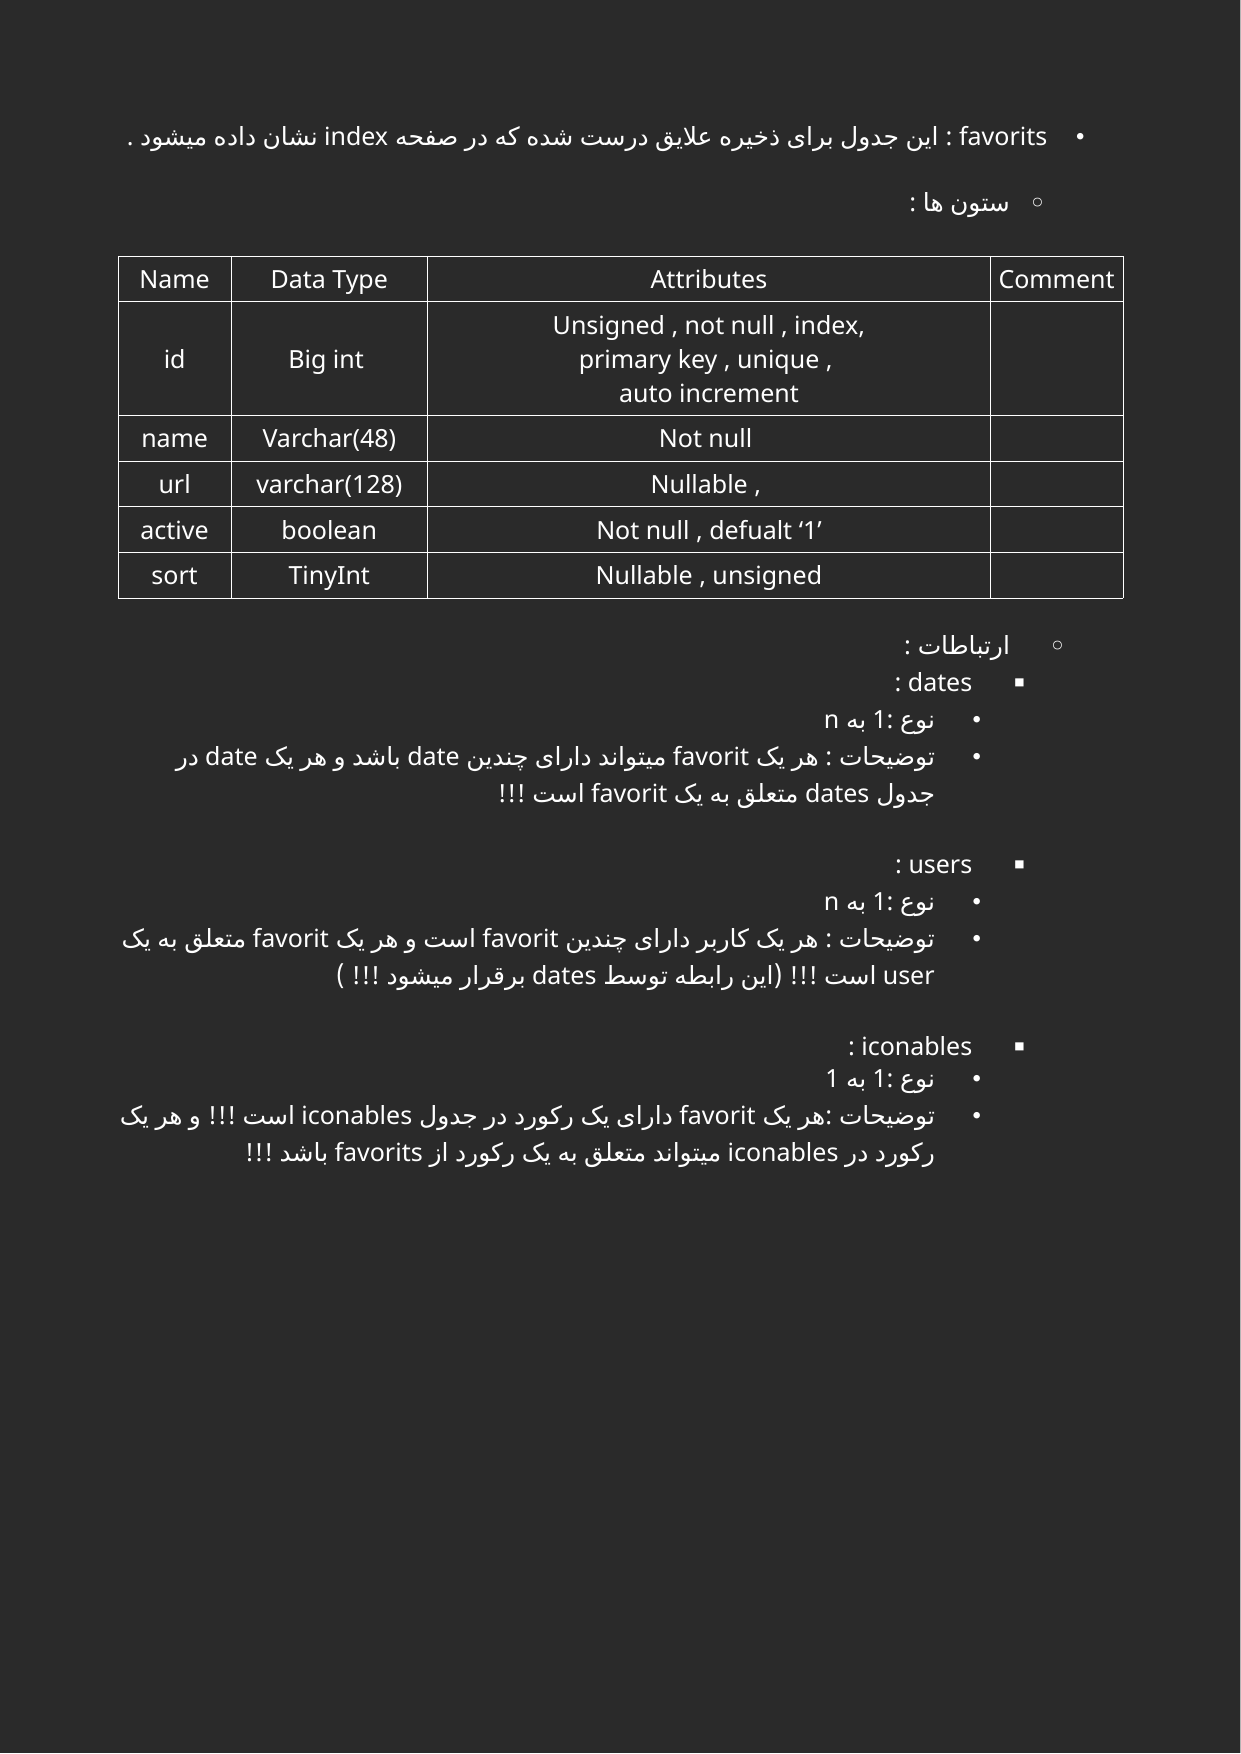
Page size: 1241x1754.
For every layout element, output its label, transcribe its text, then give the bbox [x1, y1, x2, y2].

table_header Name [119, 257, 231, 301]
list نوع :‌1 به 1 [118, 1065, 972, 1098]
list توضیحات :‌ هر یک کاربر دارای چندین favorit است و هر یک favorit متعلق به یک user است !!! (این رابطه توسط dates برقرار میشود !!! ) [118, 920, 972, 994]
table_cell url [119, 462, 231, 506]
table_cell [991, 507, 1123, 552]
list ستون ها : [118, 189, 1047, 222]
list توضیحات :‌ هر یک favorit میتواند دارای چندین date باشد و هر یک date در جدول dates متعلق به یک favorit است !!! [118, 738, 972, 812]
table_cell boolean [232, 507, 427, 552]
table_header Attributes [428, 257, 990, 301]
list favorits : این جدول برای ذخیره علایق درست شده که در صفحه index نشان داده میشود . [118, 118, 1085, 155]
list ارتباطات : [118, 632, 1047, 664]
table_cell [991, 302, 1123, 415]
table_cell [991, 416, 1123, 461]
list users : [118, 846, 1010, 883]
list توضیحات :‌هر یک favorit دارای یک رکورد در جدول iconables است !!! و هر یک رکورد در iconables میتواند متعلق به یک رکورد از favorits باشد !!! [118, 1098, 972, 1172]
table_header Data Type [232, 257, 427, 301]
table_cell [991, 553, 1123, 598]
table_cell Unsigned , not null , index, primary key , unique , auto increment [428, 302, 990, 415]
list نوع :‌1 به n [118, 701, 972, 738]
table_cell sort [119, 553, 231, 598]
table_cell [991, 462, 1123, 506]
table_cell id [119, 302, 231, 415]
table_cell Nullable , unsigned [428, 553, 990, 598]
list iconables : [118, 1028, 1010, 1065]
table_cell Varchar(48) [232, 416, 427, 461]
table_header Comment [991, 257, 1123, 301]
table_cell Not null [428, 416, 990, 461]
table_cell Big int [232, 302, 427, 415]
list نوع :‌1 به n [118, 883, 972, 920]
table_cell active [119, 507, 231, 552]
table_cell Nullable , [428, 462, 990, 506]
table_cell name [119, 416, 231, 461]
table_cell varchar(128) [232, 462, 427, 506]
list dates : [118, 664, 1010, 701]
table_cell TinyInt [232, 553, 427, 598]
table_cell Not null , defualt ‘1’ [428, 507, 990, 552]
